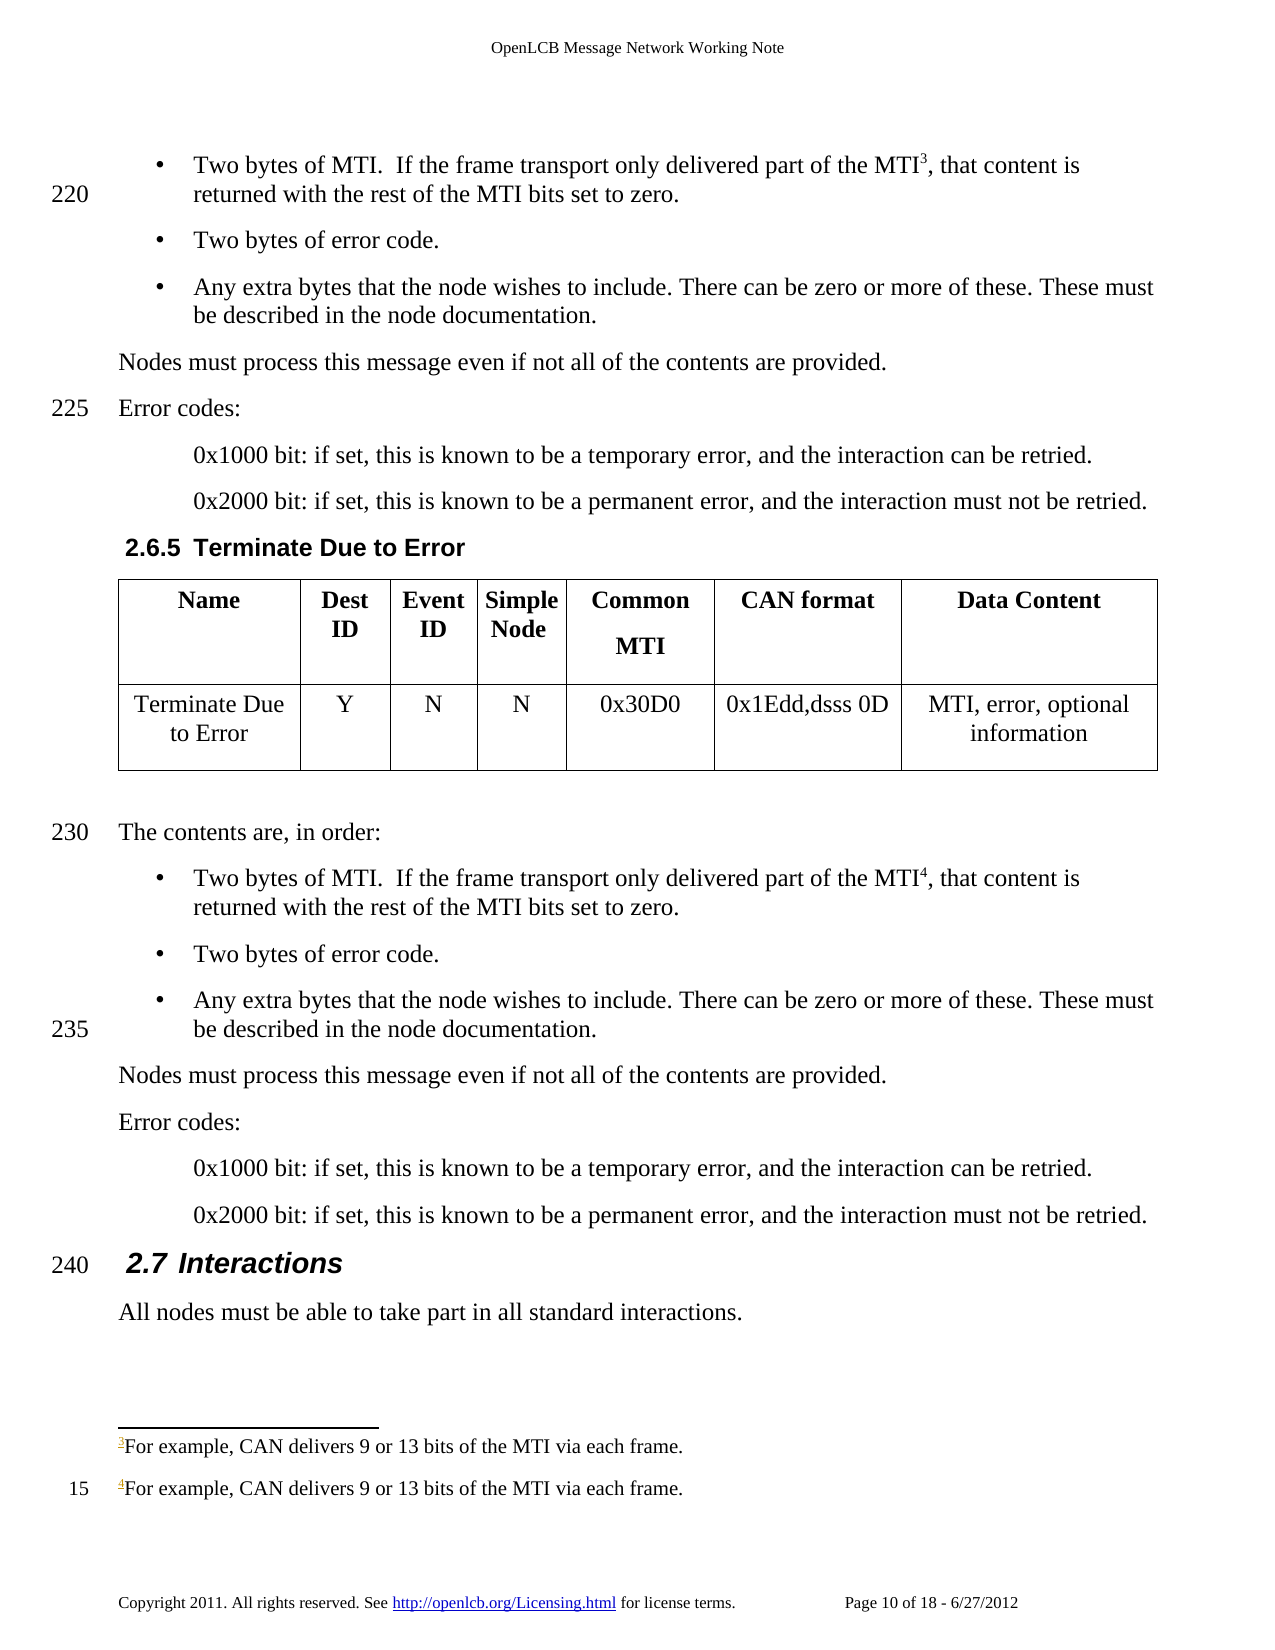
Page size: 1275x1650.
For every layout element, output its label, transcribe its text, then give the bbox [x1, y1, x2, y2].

table_header Data Content [902, 580, 1157, 684]
list Two bytes of error code. [156, 939, 1157, 967]
table_header Event ID [391, 580, 477, 684]
list Any extra bytes that the node wishes to include. There can be zero or more of these. These must be described in the node documentation. [156, 272, 1157, 329]
list Any extra bytes that the node wishes to include. There can be zero or more of these. These must be described in the node documentation. [156, 985, 1157, 1043]
text 0x2000 bit: if set, this is known to be a permanent error, and the interaction must not be retried. [193, 486, 1157, 515]
text Error codes: [118, 393, 1157, 422]
text All nodes must be able to take part in all standard interactions. [118, 1297, 1157, 1326]
subtitle Terminate Due to Error [118, 533, 1157, 561]
list Two bytes of MTI. If the frame transport only delivered part of the MTI, that content is returned with the rest of the MTI bits set to zero. [156, 863, 1157, 921]
text 0x2000 bit: if set, this is known to be a permanent error, and the interaction must not be retried. [193, 1200, 1157, 1228]
text Nodes must process this message even if not all of the contents are provided. [118, 1060, 1157, 1089]
list For example, CAN delivers 9 or 13 bits of the MTI via each frame. [118, 1434, 1157, 1458]
table_cell N [391, 685, 477, 770]
table_header Name [119, 580, 300, 684]
text 0x1000 bit: if set, this is known to be a temporary error, and the interaction can be retried. [193, 1153, 1157, 1182]
table_cell Y [301, 685, 390, 770]
list For example, CAN delivers 9 or 13 bits of the MTI via each frame. [118, 1476, 1157, 1500]
table_cell MTI, error, optional information [902, 685, 1157, 770]
table_cell N [478, 685, 566, 770]
table_cell Terminate Due to Error [119, 685, 300, 770]
text 0x1000 bit: if set, this is known to be a temporary error, and the interaction can be retried. [193, 440, 1157, 468]
table_header Dest ID [301, 580, 390, 684]
text Error codes: [118, 1107, 1157, 1136]
list Two bytes of error code. [156, 225, 1157, 254]
table_cell 0x1Edd,dsss 0D [715, 685, 901, 770]
table_header Simple Node [478, 580, 566, 684]
text Nodes must process this message even if not all of the contents are provided. [118, 347, 1157, 376]
list Two bytes of MTI. If the frame transport only delivered part of the MTI, that content is returned with the rest of the MTI bits set to zero. [156, 150, 1157, 207]
table_header CAN format [715, 580, 901, 684]
subtitle Interactions [118, 1246, 1157, 1280]
table_cell 0x30D0 [567, 685, 714, 770]
table_header Common MTI [567, 580, 714, 684]
text The contents are, in order: [118, 817, 1157, 846]
